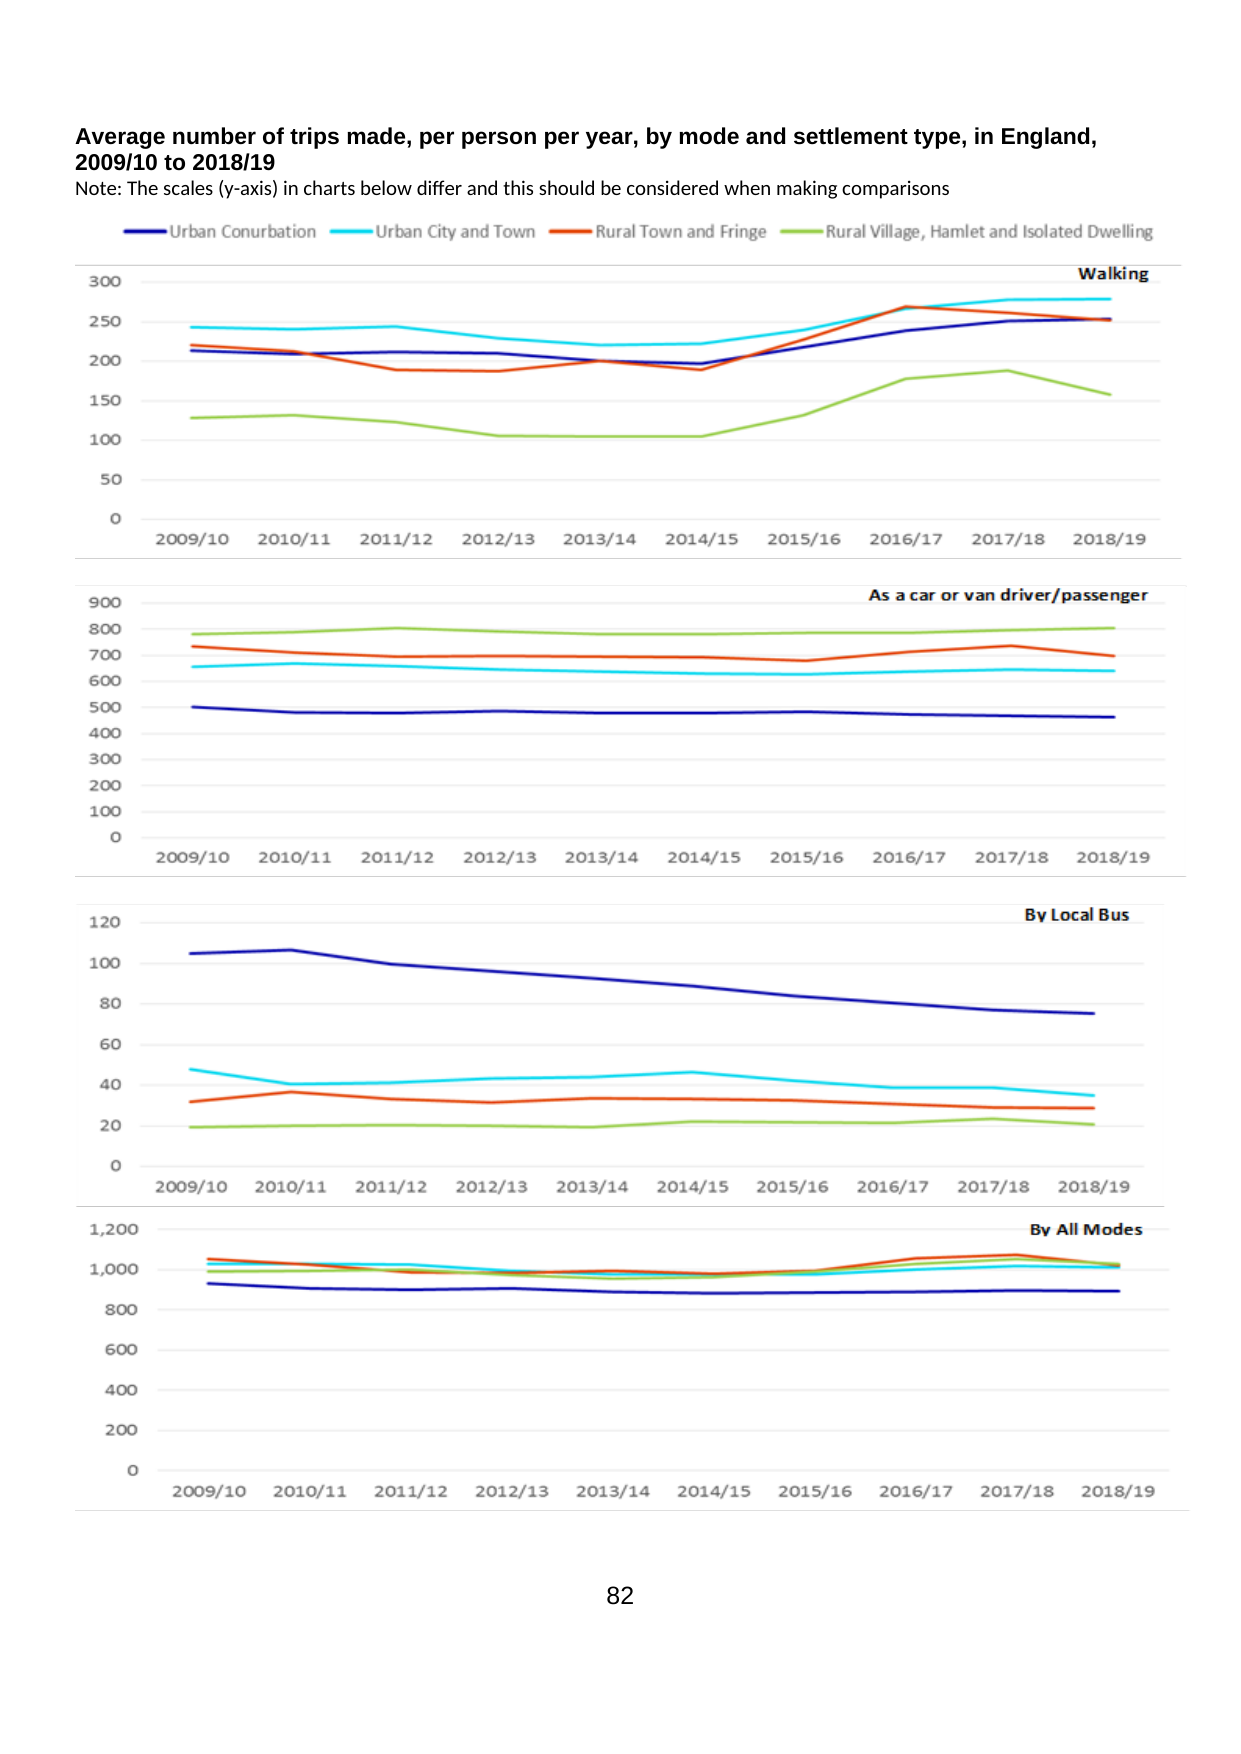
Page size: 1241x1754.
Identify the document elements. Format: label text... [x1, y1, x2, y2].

text Average number of trips made, per person per year, by mode and settlement type, in England, 2009/10 to 2018/19 [75, 123, 1165, 175]
text Note: The scales (y-axis) in charts below differ and this should be considered when making comparisons [75, 175, 1165, 201]
